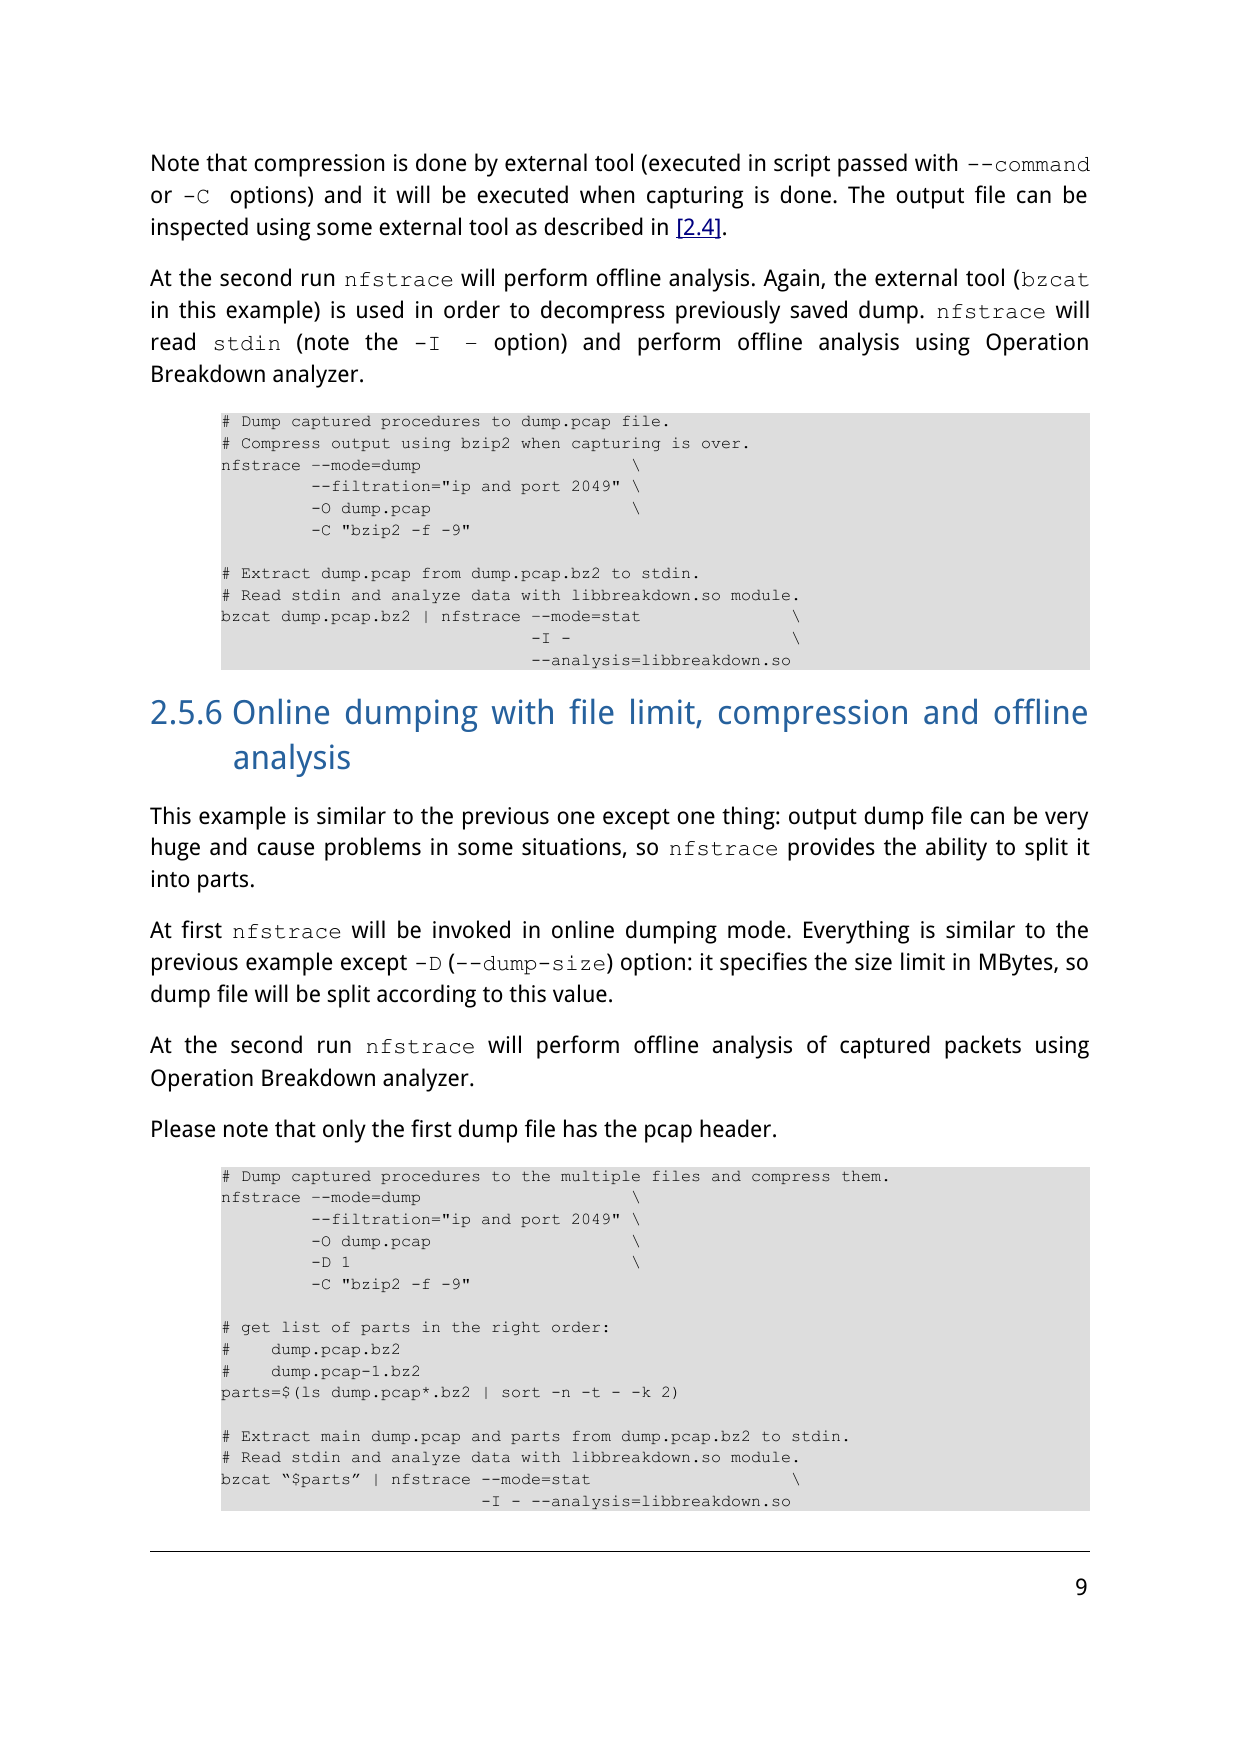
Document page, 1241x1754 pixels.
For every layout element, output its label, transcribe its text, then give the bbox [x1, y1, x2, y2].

text Note that compression is done by external tool (executed in script passed with --command or -C options) and it will be executed when capturing is done. The output file can be inspected using some external tool as described in [2.4]. [150, 150, 1090, 241]
text # Read stdin and analyze data with libbreakdown.so module. [221, 1449, 1090, 1468]
text # Extract main dump.pcap and parts from dump.pcap.bz2 to stdin. [221, 1427, 1090, 1446]
text At first nfstrace will be invoked in online dumping mode. Everything is similar to the previous example except -D (--dump-size) option: it specifies the size limit in MBytes, so dump file will be split according to this value. [150, 917, 1090, 1008]
text -O dump.pcap \ [221, 1232, 1090, 1251]
text --analysis=libbreakdown.so [221, 651, 1090, 670]
text nfstrace –-mode=dump \ [221, 1189, 1090, 1208]
text At the second run nfstrace will perform offline analysis. Again, the external tool (bzcat in this example) is used in order to decompress previously saved dump. nfstrace will read stdin (note the -I – option) and perform offline analysis using Operation Breakdown analyzer. [150, 265, 1090, 388]
text # get list of parts in the right order: [221, 1319, 1090, 1338]
text bzcat dump.pcap.bz2 | nfstrace –-mode=stat \ [221, 608, 1090, 627]
text This example is similar to the previous one except one thing: output dump file can be very huge and cause problems in some situations, so nfstrace provides the ability to split it into parts. [150, 803, 1090, 893]
text # dump.pcap.bz2 [221, 1341, 1090, 1359]
text -I - \ [221, 629, 1090, 648]
text -C "bzip2 -f -9" [221, 521, 1090, 540]
text # Dump captured procedures to dump.pcap file. [221, 413, 1090, 432]
text parts=$(ls dump.pcap*.bz2 | sort -n -t - -k 2) [221, 1384, 1090, 1403]
text At the second run nfstrace will perform offline analysis of captured packets using Operation Breakdown analyzer. [150, 1033, 1090, 1091]
text # Dump captured procedures to the multiple files and compress them. [221, 1167, 1090, 1186]
text -D 1 \ [221, 1254, 1090, 1273]
text # Compress output using bzip2 when capturing is over. [221, 434, 1090, 453]
text -O dump.pcap \ [221, 499, 1090, 518]
text # dump.pcap-1.bz2 [221, 1362, 1090, 1381]
text -I - --analysis=libbreakdown.so [221, 1492, 1090, 1511]
text Please note that only the first dump file has the pcap header. [150, 1116, 1090, 1143]
text --filtration="ip and port 2049" \ [221, 1211, 1090, 1229]
text -C "bzip2 -f -9" [221, 1276, 1090, 1294]
text nfstrace –-mode=dump \ [221, 456, 1090, 475]
text bzcat “$parts” | nfstrace --mode=stat \ [221, 1471, 1090, 1489]
text # Read stdin and analyze data with libbreakdown.so module. [221, 586, 1090, 605]
subtitle Online dumping with file limit, compression and offline analysis [150, 693, 1090, 777]
text --filtration="ip and port 2049" \ [221, 478, 1090, 497]
text # Extract dump.pcap from dump.pcap.bz2 to stdin. [221, 564, 1090, 583]
